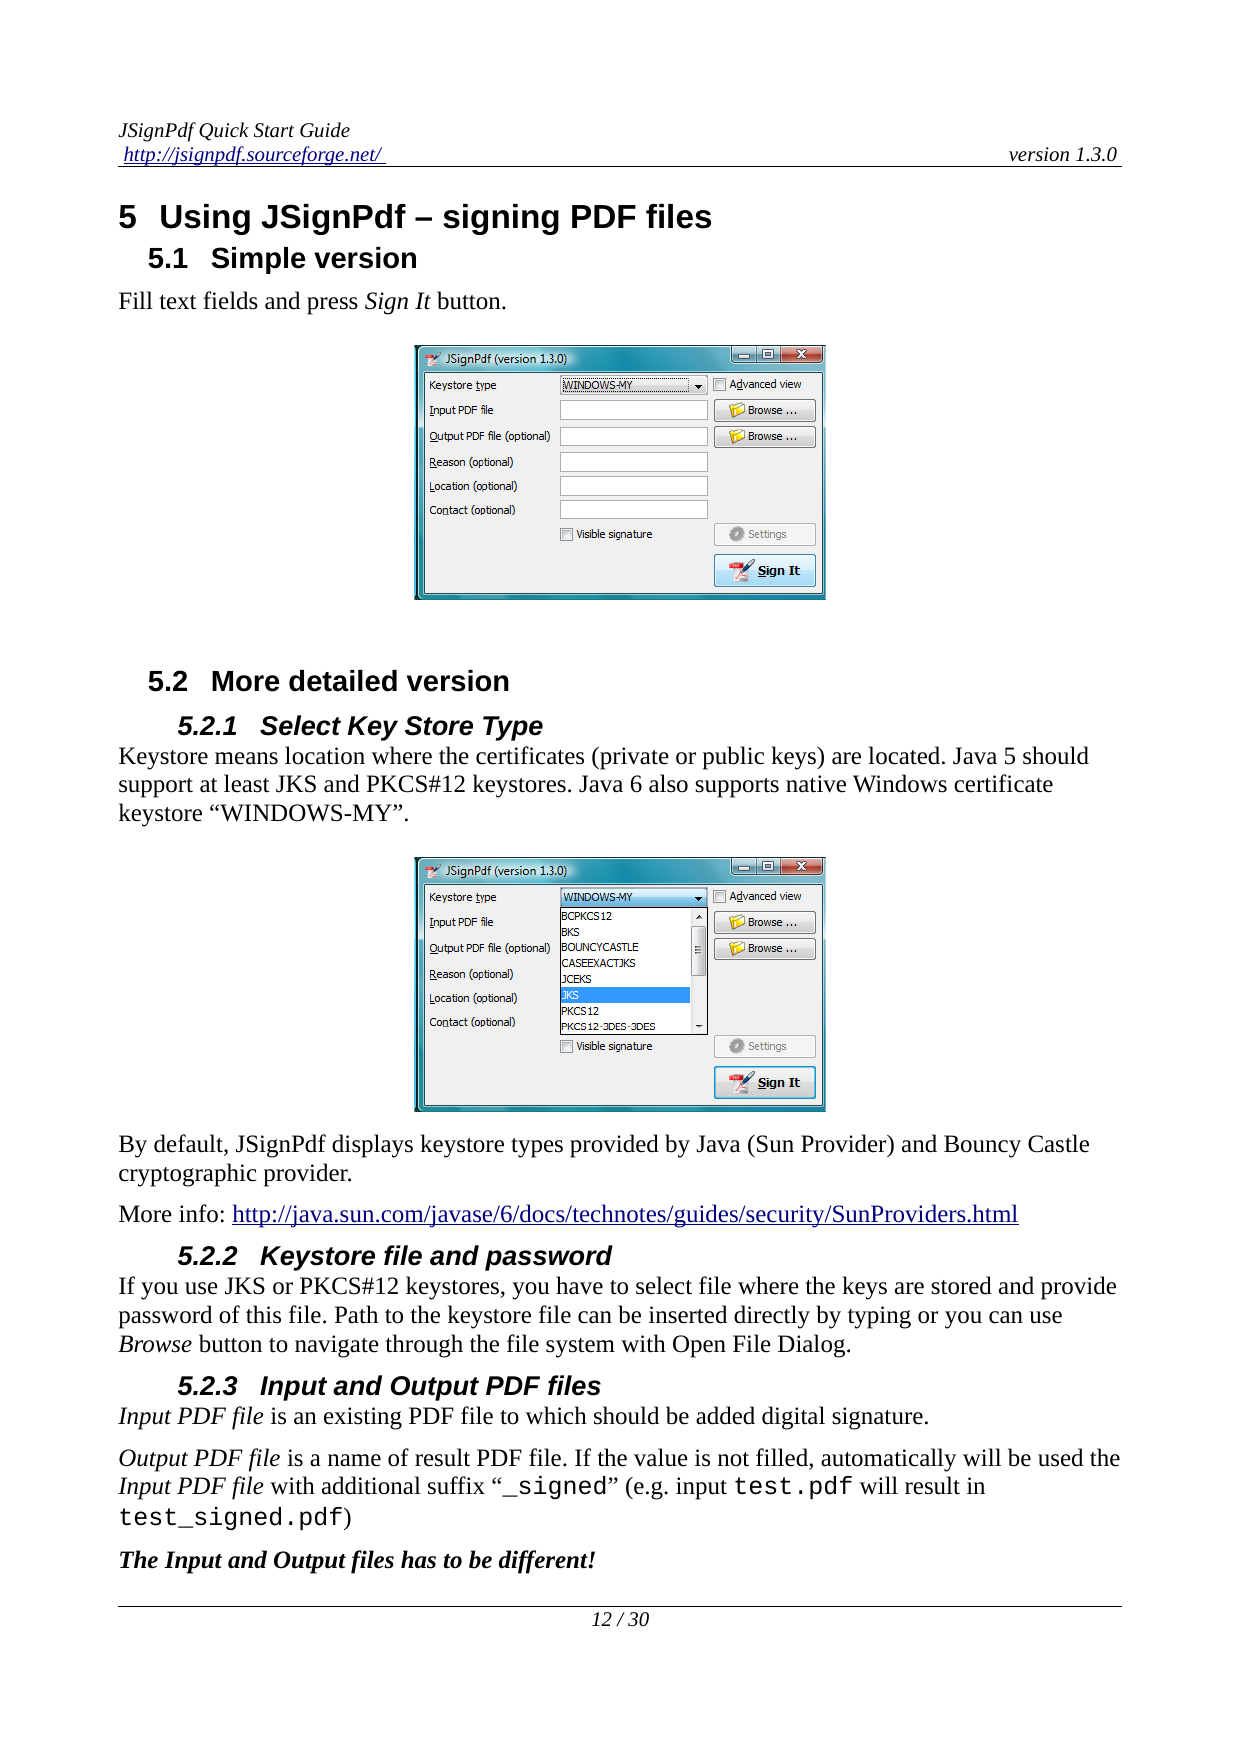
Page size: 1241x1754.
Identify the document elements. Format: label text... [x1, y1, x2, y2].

subtitle Keystore file and password [177, 1240, 1122, 1271]
text Input PDF file is an existing PDF file to which should be added digital signature. [118, 1401, 1122, 1430]
subtitle More detailed version [148, 664, 1116, 698]
text Keystore means location where the certificates (private or public keys) are located. Java 5 should support at least JKS and PKCS#12 keystores. Java 6 also supports native Windows certificate keystore “WINDOWS-MY”. [118, 741, 1122, 827]
text More info: http://java.sun.com/javase/6/docs/technotes/guides/security/SunProviders.html [118, 1199, 1122, 1228]
text Fill text fields and press Sign It button. [118, 286, 1122, 315]
text The Input and Output files has to be different! [118, 1546, 1122, 1574]
picture [414, 345, 826, 600]
text By default, JSignPdf displays keystore types provided by Java (Sun Provider) and Bouncy Castle cryptographic provider. [118, 839, 1122, 1186]
text If you use JKS or PKCS#12 keystores, you have to select file where the keys are stored and provide password of this file. Path to the keystore file can be inserted directly by typing or you can use Browse button to navigate through the file system with Open File Dialog. [118, 1271, 1122, 1358]
picture [414, 857, 826, 1112]
subtitle Simple version [148, 241, 1116, 275]
subtitle Select Key Store Type [177, 709, 1122, 741]
subtitle Input and Output PDF files [177, 1370, 1122, 1401]
text Output PDF file is a name of result PDF file. If the value is not filled, automatically will be used the Input PDF file with additional suffix “_signed” (e.g. input test.pdf will result in test_signed.pdf) [118, 1443, 1122, 1533]
subtitle Using JSignPdf – signing PDF files [118, 197, 1122, 235]
